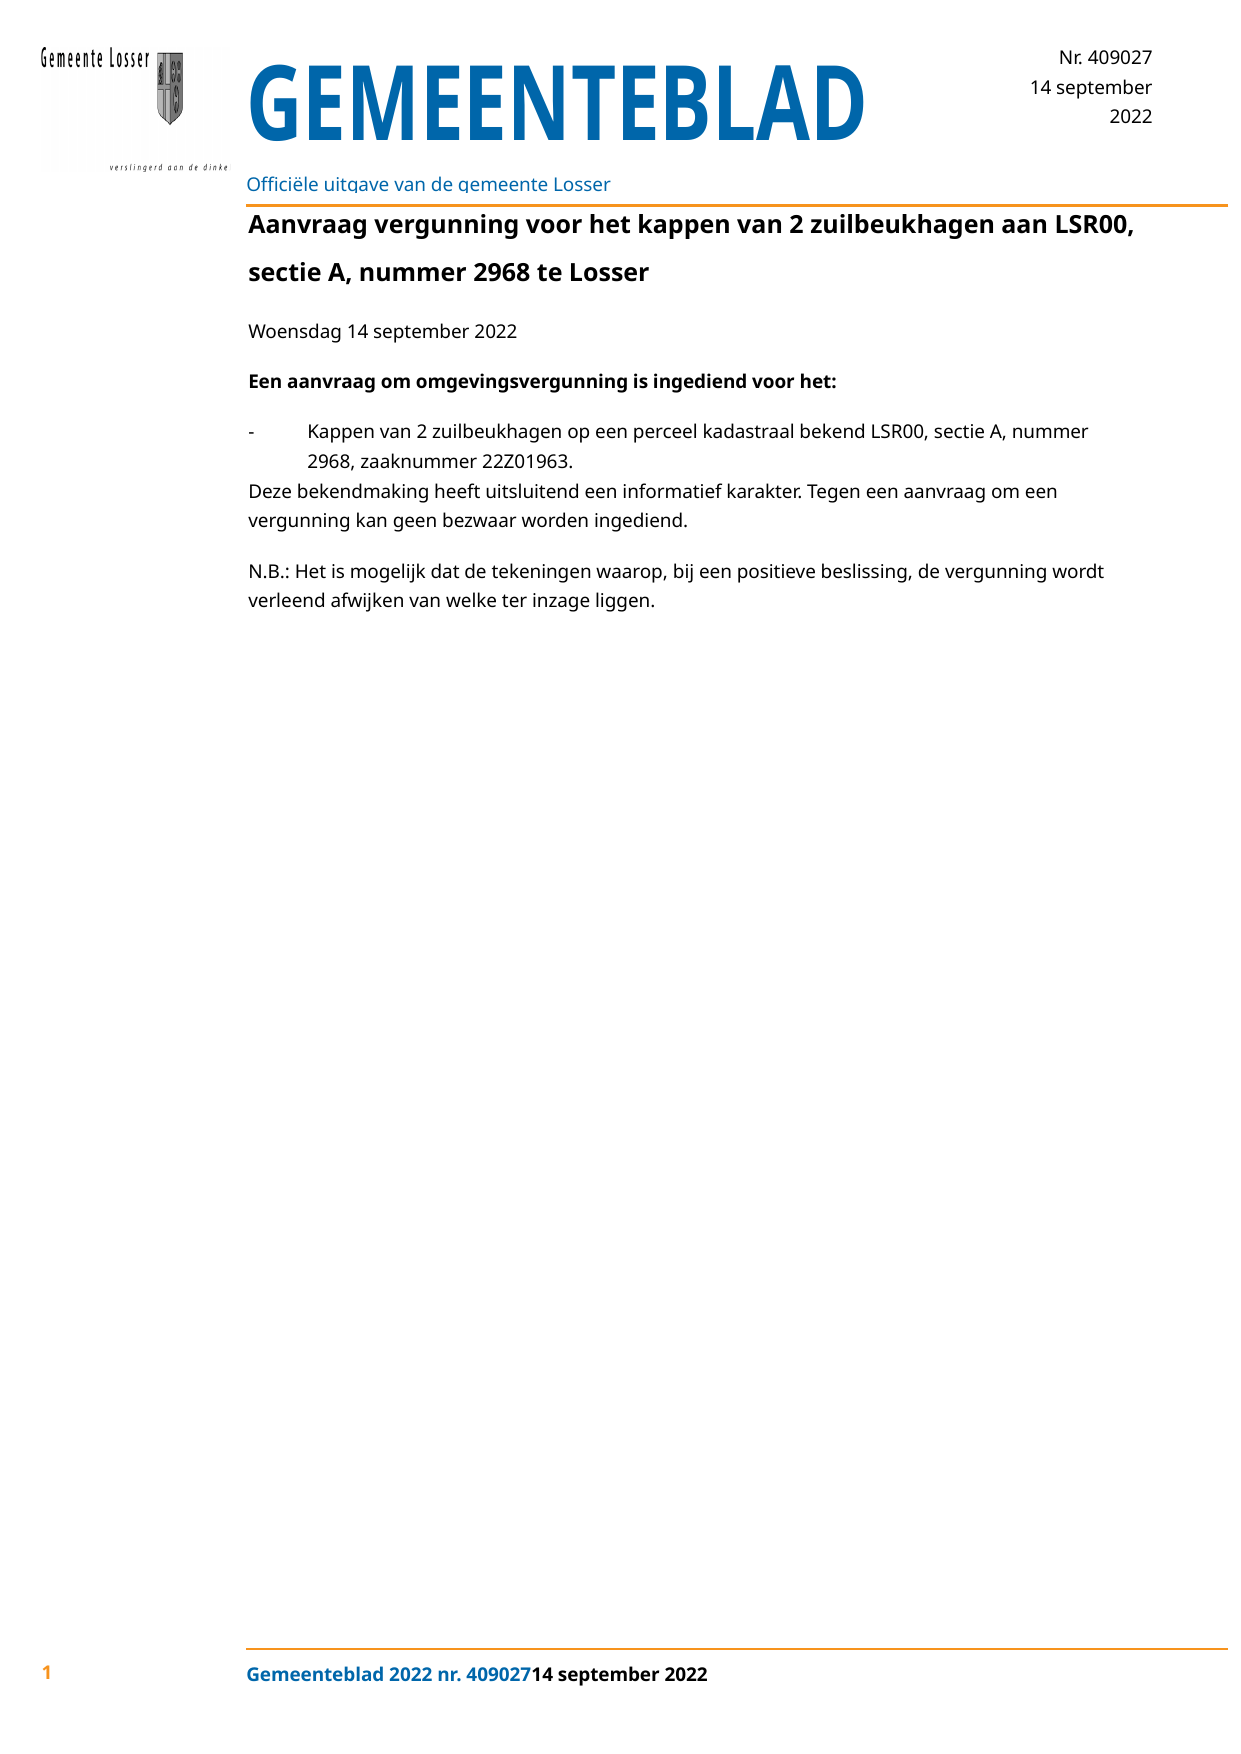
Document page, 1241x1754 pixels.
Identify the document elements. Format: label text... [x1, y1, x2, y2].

text N.B.: Het is mogelijk dat de tekeningen waarop, bij een positieve beslissing, de vergunning wordt verleend afwijken van welke ter inzage liggen. [248, 558, 1152, 613]
text Deze bekendmaking heeft uitsluitend een informatief karakter. Tegen een aanvraag om een vergunning kan geen bezwaar worden ingediend. [248, 478, 1152, 533]
text Woensdag 14 september 2022 [248, 318, 1152, 344]
text Aanvraag vergunning voor het kappen van 2 zuilbeukhagen aan LSR00, sectie A, nummer 2968 te Losser [248, 207, 1152, 288]
picture [41, 47, 231, 172]
text Een aanvraag om omgevingsvergunning is ingediend voor het: [248, 368, 1152, 394]
list Kappen van 2 zuilbeukhagen op een perceel kadastraal bekend LSR00, sectie A, nummer [248, 419, 1152, 444]
list 2968, zaaknummer 22Z01963. [248, 448, 1152, 474]
